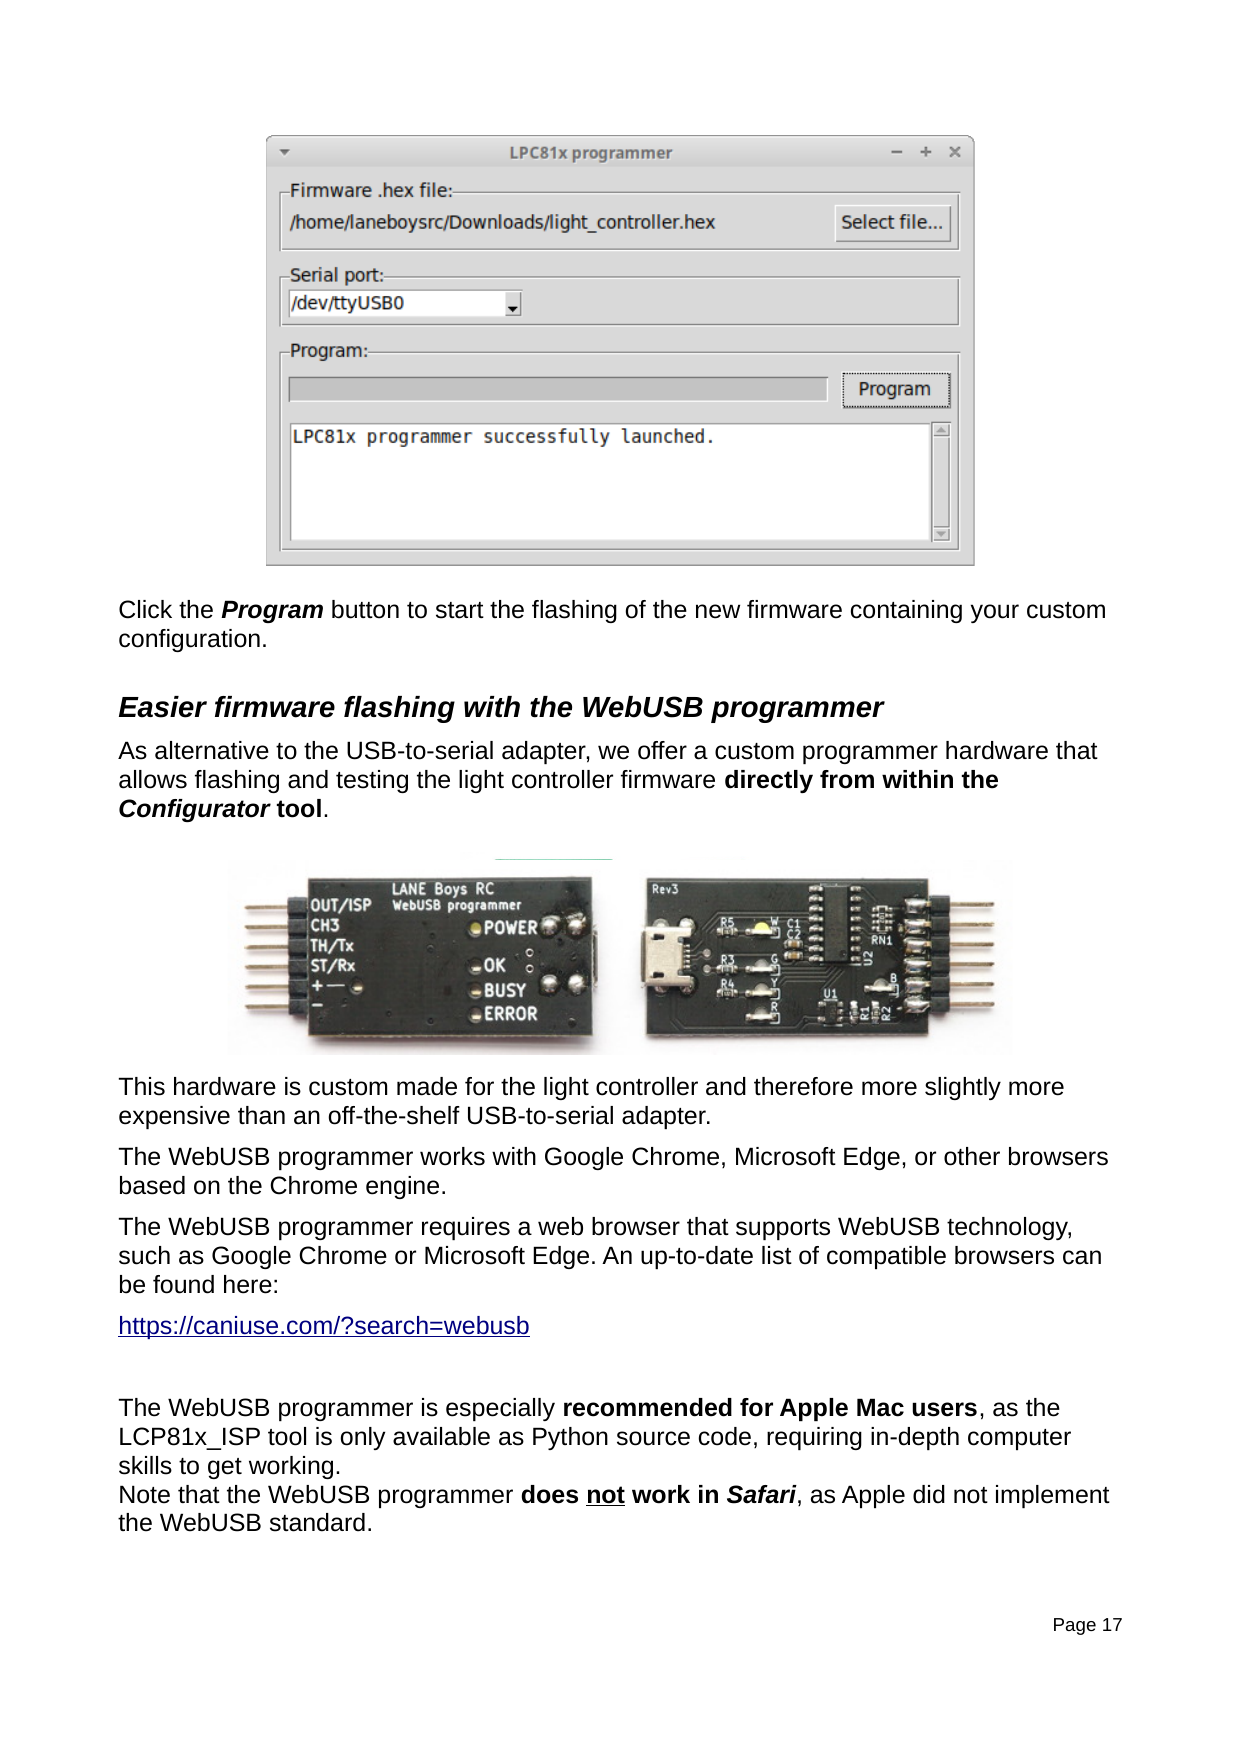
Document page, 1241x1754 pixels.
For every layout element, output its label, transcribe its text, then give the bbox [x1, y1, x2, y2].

text This hardware is custom made for the light controller and therefore more slightly more expensive than an off-the-shelf USB-to-serial adapter. [118, 835, 1122, 1130]
text Click the Program button to start the flashing of the new firmware containing your custom configuration. [118, 595, 1122, 653]
picture [227, 852, 1013, 1055]
subtitle Easier firmware flashing with the WebUSB programmer [118, 690, 1122, 724]
picture [266, 135, 975, 566]
text The WebUSB programmer requires a web browser that supports WebUSB technology, such as Google Chrome or Microsoft Edge. An up-to-date list of compatible browsers can be found here: [118, 1212, 1122, 1298]
text As alternative to the USB-to-serial adapter, we offer a custom programmer hardware that allows flashing and testing the light controller firmware directly from within the Configurator tool. [118, 736, 1122, 823]
text The WebUSB programmer works with Google Chrome, Microsoft Edge, or other browsers based on the Chrome engine. [118, 1142, 1122, 1200]
text https://caniuse.com/?search=webusb [118, 1311, 1122, 1340]
text The WebUSB programmer is especially recommended for Apple Mac users, as the LCP81x_ISP tool is only available as Python source code, requiring in-depth computer skills to get working. Note that the WebUSB programmer does not work in Safari, as Apple did not implement the WebUSB standard. [118, 1393, 1122, 1537]
